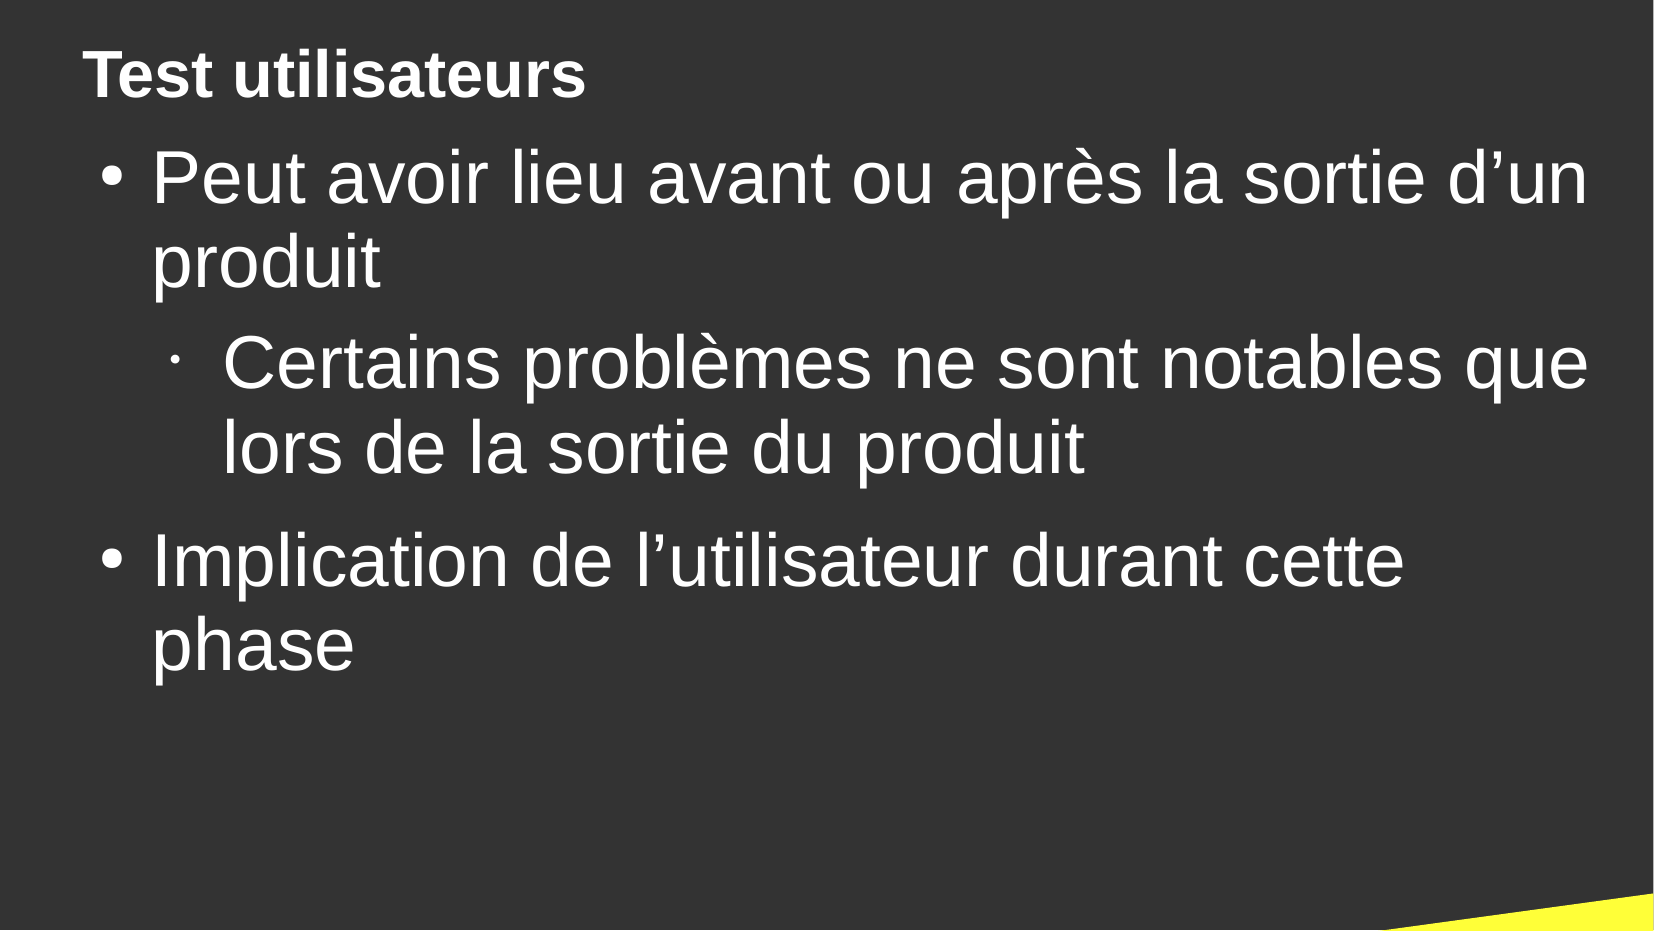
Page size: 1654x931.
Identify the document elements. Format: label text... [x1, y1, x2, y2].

list Peut avoir lieu avant ou après la sortie d’un produit Certains problèmes ne sont notables que lors de la sortie du produit Implication de l’utilisateur durant cette phase [80, 135, 1620, 804]
title Test utilisateurs [82, 37, 1571, 114]
text_box [1378, 893, 1654, 931]
